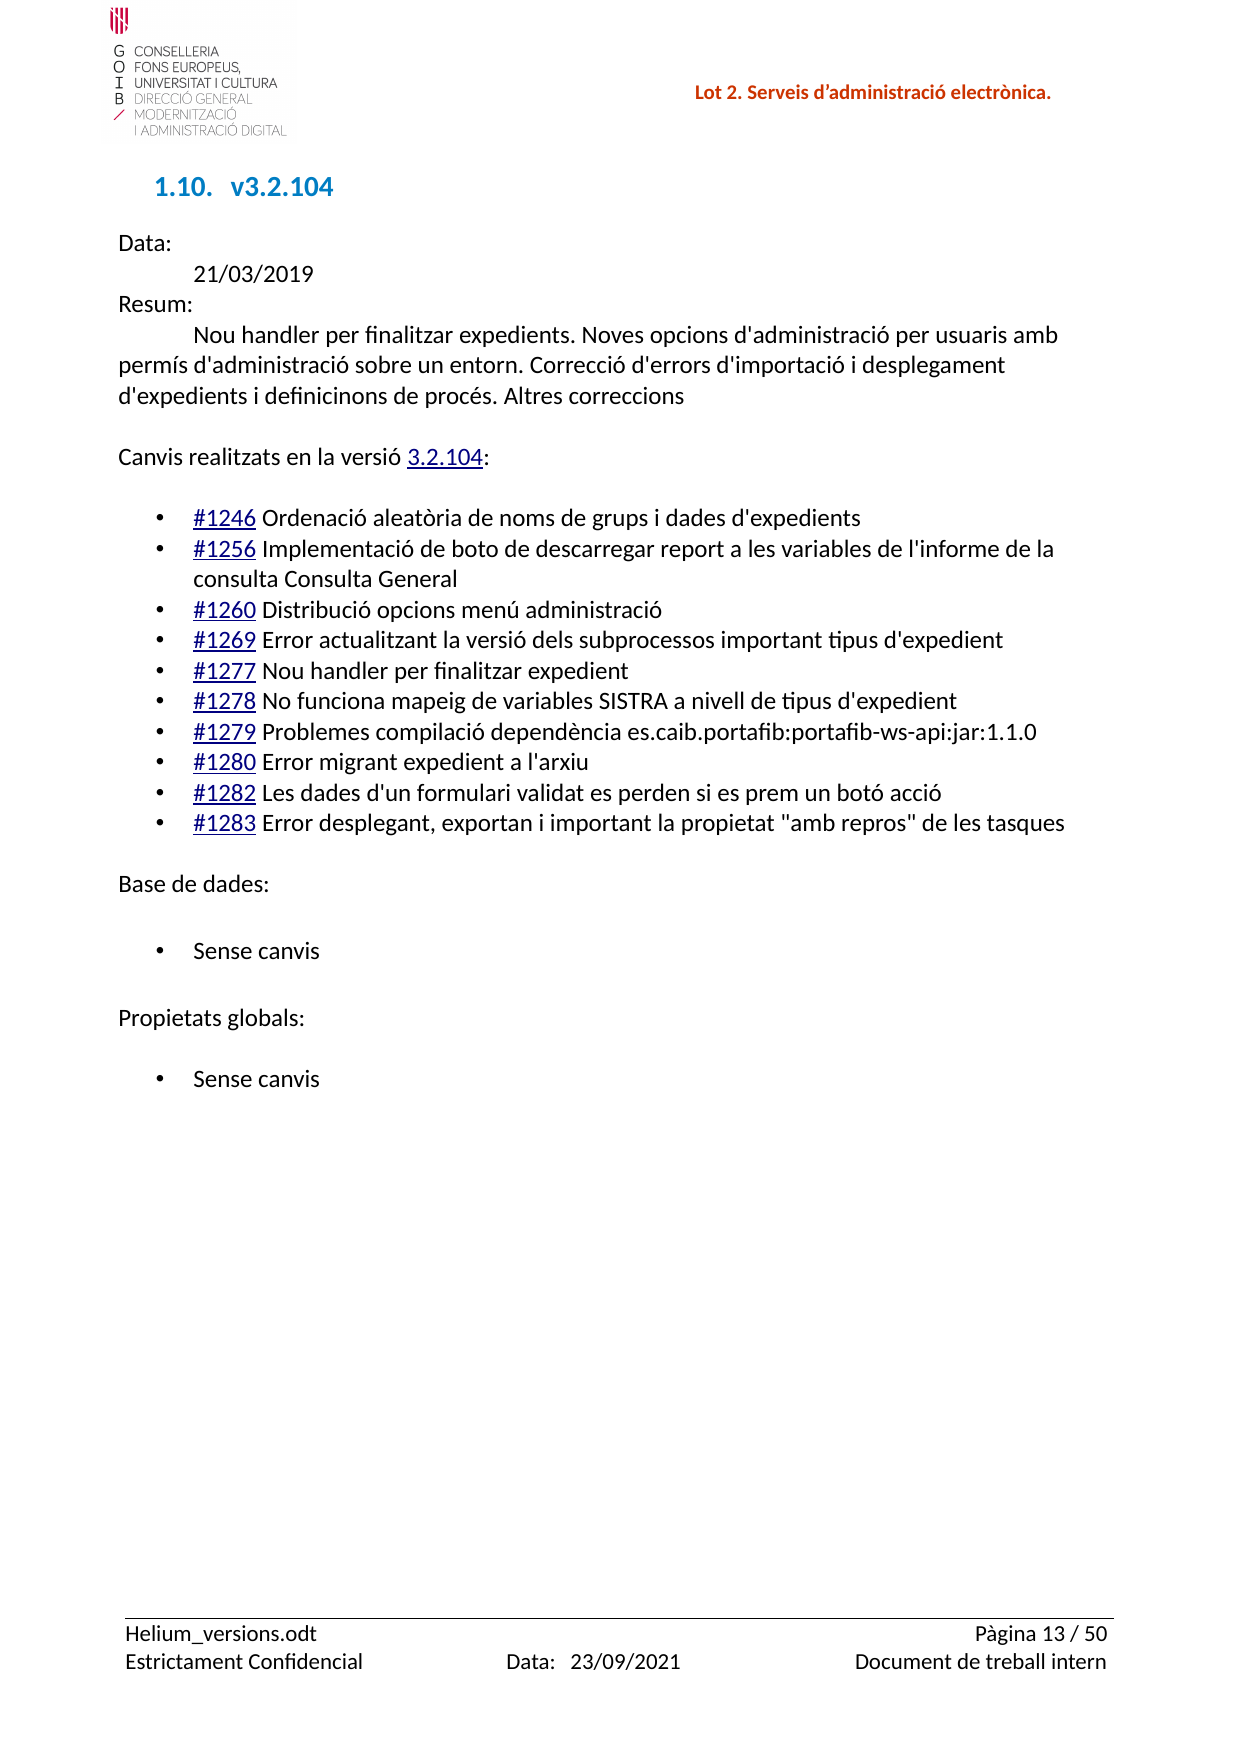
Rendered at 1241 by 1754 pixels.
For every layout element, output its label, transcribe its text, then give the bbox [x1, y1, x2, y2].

list #1283 Error desplegant, exportan i important la propietat "amb repros" de les tasques [156, 807, 1122, 838]
list #1280 Error migrant expedient a l'arxiu [156, 746, 1122, 777]
list #1279 Problemes compilació dependència es.caib.portafib:portafib-ws-api:jar:1.1.0 [156, 716, 1122, 746]
text Propietats globals: [118, 1002, 1122, 1033]
list #1277 Nou handler per finalitzar expedient [156, 655, 1122, 685]
subtitle v3.2.104 [153, 168, 1122, 204]
text Nou handler per finalitzar expedients. Noves opcions d'administració per usuaris amb permís d'administració sobre un entorn. Correcció d'errors d'importació i desplegament d'expedients i definicinons de procés. Altres correccions [118, 319, 1122, 411]
text 21/03/2019 [118, 258, 1122, 289]
picture [100, 0, 297, 144]
text Resum: [118, 289, 1122, 319]
text Base de dades: [118, 868, 1122, 899]
list #1256 Implementació de boto de descarregar report a les variables de l'informe de la consulta Consulta General [156, 533, 1122, 594]
list #1278 No funciona mapeig de variables SISTRA a nivell de tipus d'expedient [156, 685, 1122, 716]
list #1260 Distribució opcions menú administració [156, 594, 1122, 624]
list Sense canvis [156, 1063, 1122, 1094]
list #1246 Ordenació aleatòria de noms de grups i dades d'expedients [156, 502, 1122, 533]
text Canvis realitzats en la versió 3.2.104: [118, 441, 1122, 472]
list #1269 Error actualitzant la versió dels subprocessos important tipus d'expedient [156, 624, 1122, 655]
list Sense canvis [156, 936, 1122, 966]
list #1282 Les dades d'un formulari validat es perden si es prem un botó acció [156, 777, 1122, 807]
text Data: [118, 228, 1122, 258]
